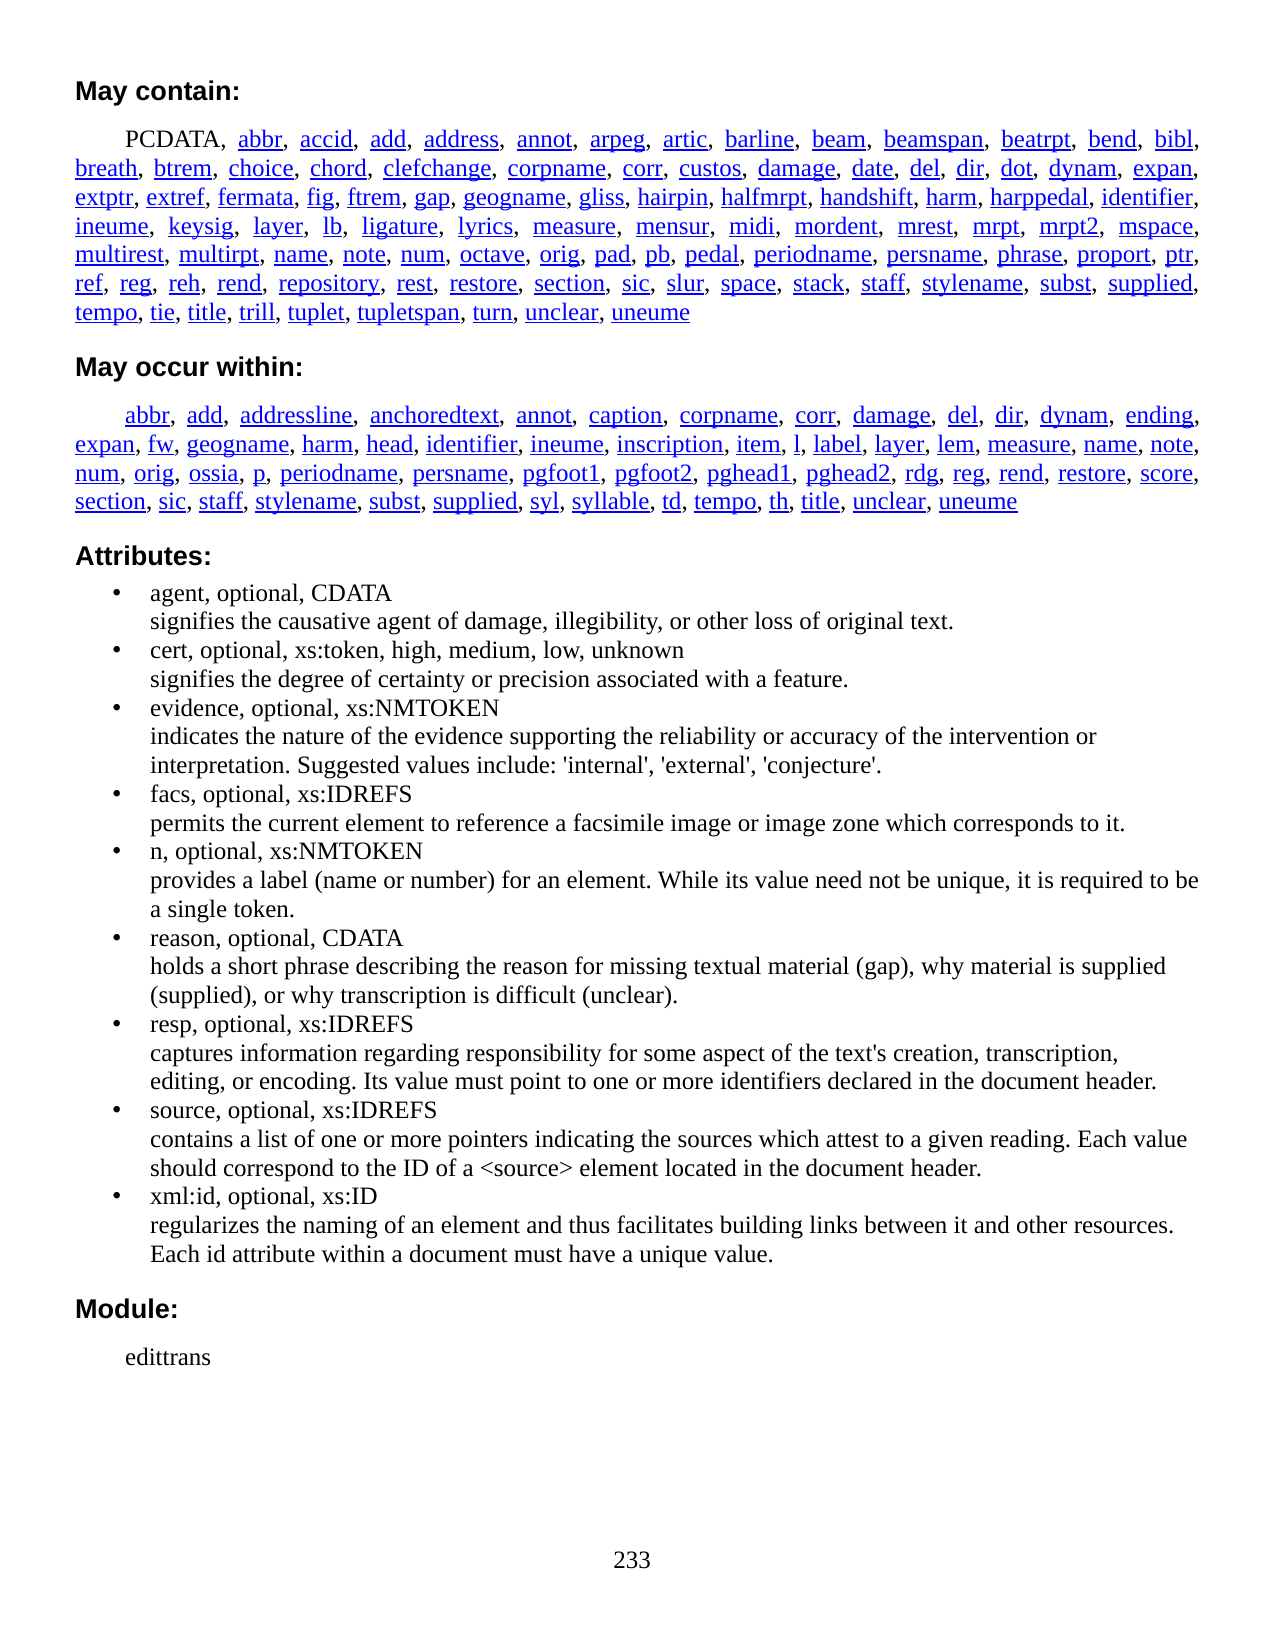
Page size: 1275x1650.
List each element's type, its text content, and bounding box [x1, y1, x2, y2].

list evidence, optional, xs:NMTOKEN indicates the nature of the evidence supporting the reliability or accuracy of the intervention or interpretation. Suggested values include: 'internal', 'external', 'conjecture'. [112, 693, 1200, 779]
subtitle May contain: [75, 75, 1200, 106]
list resp, optional, xs:IDREFS captures information regarding responsibility for some aspect of the text's creation, transcription, editing, or encoding. Its value must point to one or more identifiers declared in the document header. [112, 1009, 1200, 1095]
list n, optional, xs:NMTOKEN provides a label (name or number) for an element. While its value need not be unique, it is required to be a single token. [112, 836, 1200, 923]
subtitle Attributes: [75, 540, 1200, 571]
text PCDATA, abbr, accid, add, address, annot, arpeg, artic, barline, beam, beamspan, beatrpt, bend, bibl, breath, btrem, choice, chord, clefchange, corpname, corr, custos, damage, date, del, dir, dot, dynam, expan, extptr, extref, fermata, fig, ftrem, gap, geogname, gliss, hairpin, halfmrpt, handshift, harm, harppedal, identifier, ineume, keysig, layer, lb, ligature, lyrics, measure, mensur, midi, mordent, mrest, mrpt, mrpt2, mspace, multirest, multirpt, name, note, num, octave, orig, pad, pb, pedal, periodname, persname, phrase, proport, ptr, ref, reg, reh, rend, repository, rest, restore, section, sic, slur, space, stack, staff, stylename, subst, supplied, tempo, tie, title, trill, tuplet, tupletspan, turn, unclear, uneume [75, 124, 1200, 326]
list source, optional, xs:IDREFS contains a list of one or more pointers indicating the sources which attest to a given reading. Each value should correspond to the ID of a <source> element located in the document header. [112, 1095, 1200, 1181]
list reason, optional, CDATA holds a short phrase describing the reason for missing textual material (gap), why material is supplied (supplied), or why transcription is difficult (unclear). [112, 923, 1200, 1009]
list facs, optional, xs:IDREFS permits the current element to reference a facsimile image or image zone which corresponds to it. [112, 779, 1200, 836]
list cert, optional, xs:token, high, medium, low, unknown signifies the degree of certainty or precision associated with a feature. [112, 635, 1200, 693]
subtitle May occur within: [75, 351, 1200, 382]
list xml:id, optional, xs:ID regularizes the naming of an element and thus facilitates building links between it and other resources. Each id attribute within a document must have a unique value. [112, 1181, 1200, 1268]
text abbr, add, addressline, anchoredtext, annot, caption, corpname, corr, damage, del, dir, dynam, ending, expan, fw, geogname, harm, head, identifier, ineume, inscription, item, l, label, layer, lem, measure, name, note, num, orig, ossia, p, periodname, persname, pgfoot1, pgfoot2, pghead1, pghead2, rdg, reg, rend, restore, score, section, sic, staff, stylename, subst, supplied, syl, syllable, td, tempo, th, title, unclear, uneume [75, 400, 1200, 515]
text edittrans [75, 1342, 1200, 1371]
subtitle Module: [75, 1293, 1200, 1324]
list agent, optional, CDATA signifies the causative agent of damage, illegibility, or other loss of original text. [112, 578, 1200, 635]
